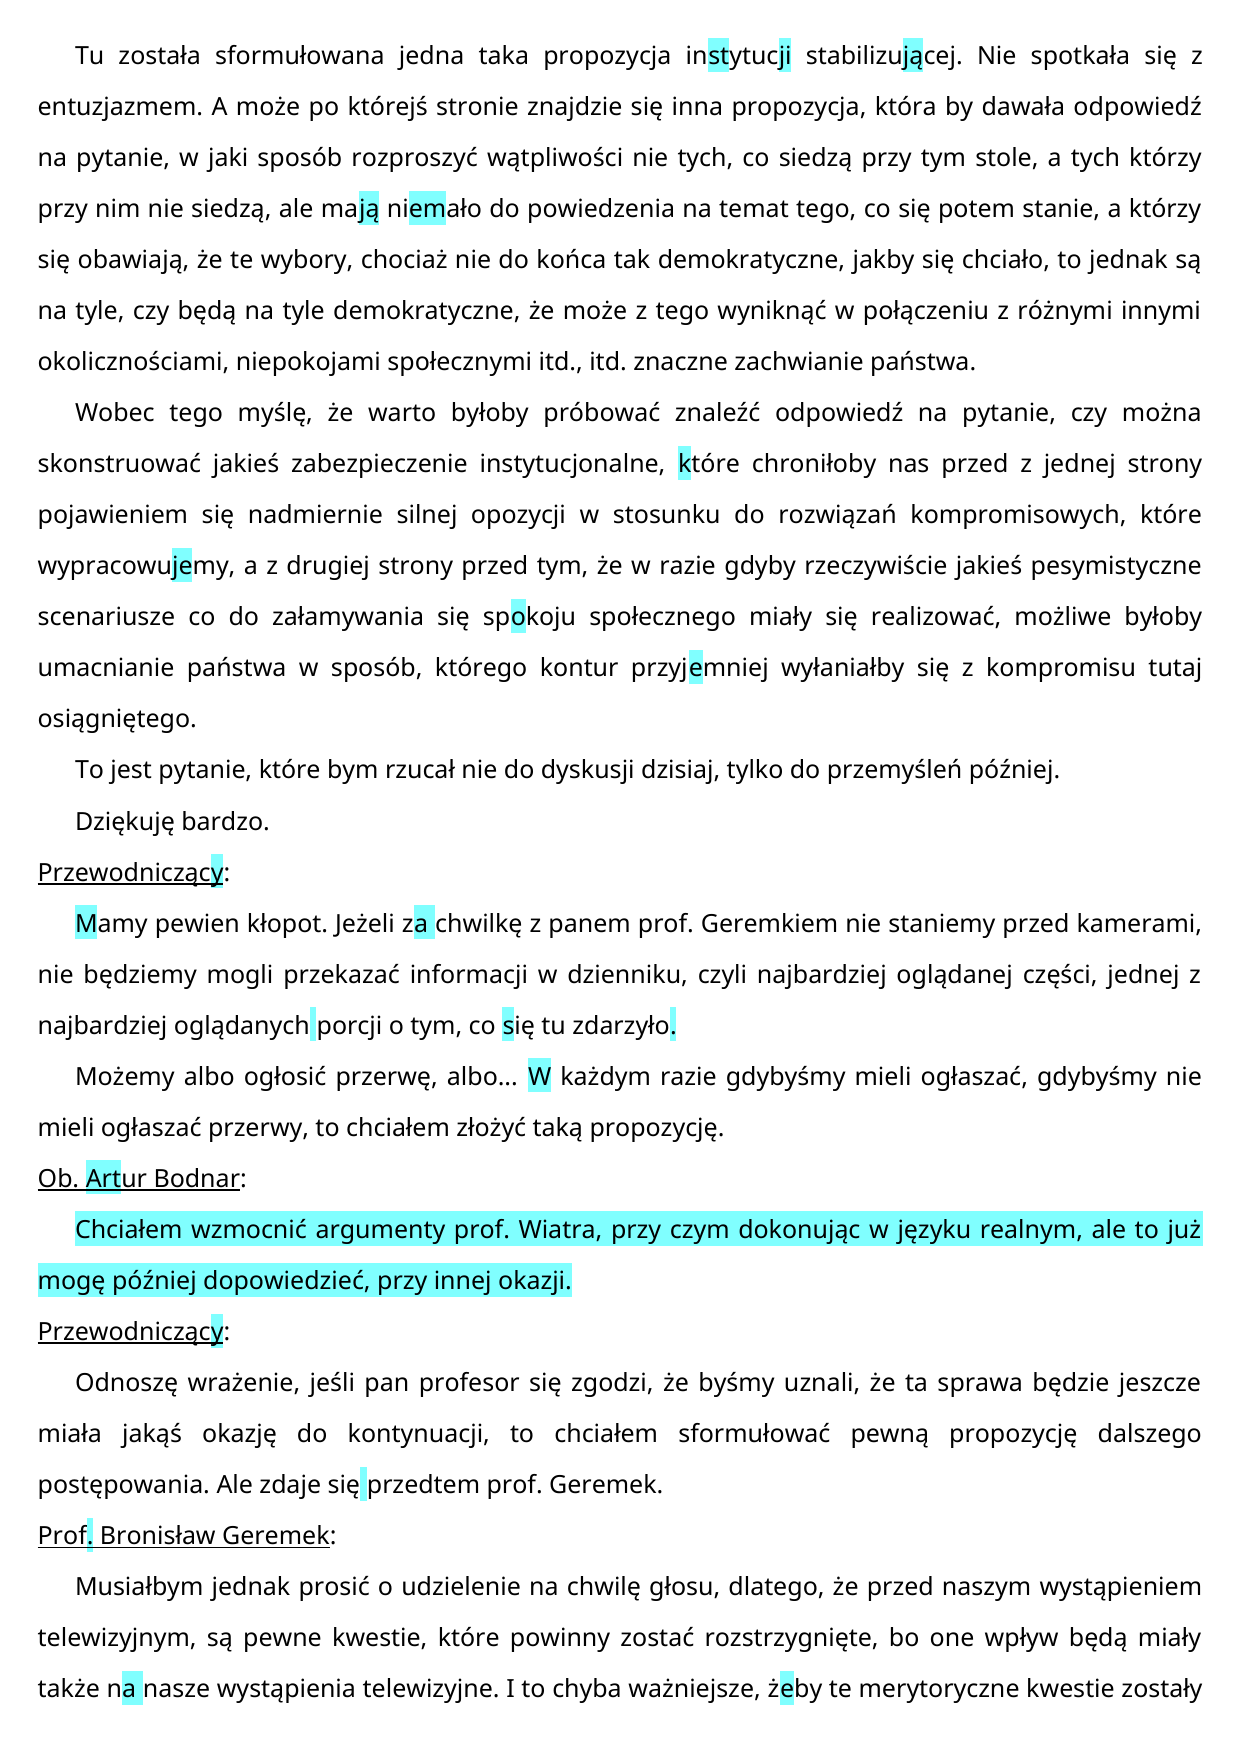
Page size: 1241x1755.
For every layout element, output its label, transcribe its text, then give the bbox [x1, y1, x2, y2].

text Musiałbym jednak prosić o udzielenie na chwilę głosu, dlatego, że przed naszym wystąpieniem telewizyjnym, są pewne kwestie, które powinny zostać rozstrzygnięte, bo one wpływ będą miały także na nasze wystąpienia telewizyjne. I to chyba ważniejsze, żeby te merytoryczne kwestie zostały [37, 1569, 1203, 1705]
text To jest pytanie, które bym rzucał nie do dyskusji dzisiaj, tylko do przemyśleń później. [37, 752, 1203, 786]
text Przewodniczący: [37, 854, 1203, 888]
text Mamy pewien kłopot. Jeżeli za chwilkę z panem prof. Geremkiem nie staniemy przed kamerami, nie będziemy mogli przekazać informacji w dzienniku, czyli najbardziej oglądanej części, jednej z najbardziej oglądanych porcji o tym, co się tu zdarzyło. [37, 905, 1203, 1041]
text Chciałem wzmocnić argumenty prof. Wiatra, przy czym dokonując w języku realnym, ale to już mogę później dopowiedzieć, przy innej okazji. [37, 1211, 1203, 1297]
text Ob. Artur Bodnar: [37, 1160, 1203, 1194]
text Możemy albo ogłosić przerwę, albo... W każdym razie gdybyśmy mieli ogłaszać, gdybyśmy nie mieli ogłaszać przerwy, to chciałem złożyć taką propozycję. [37, 1058, 1203, 1143]
text Przewodniczący: [37, 1313, 1203, 1348]
text Prof. Bronisław Geremek: [37, 1518, 1203, 1552]
text Tu została sformułowana jedna taka propozycja instytucji stabilizującej. Nie spotkała się z entuzjazmem. A może po którejś stronie znajdzie się inna propozycja, która by dawała odpowiedź na pytanie, w jaki sposób rozproszyć wątpliwości nie tych, co siedzą przy tym stole, a tych którzy przy nim nie siedzą, ale mają niemało do powiedzenia na temat tego, co się potem stanie, a którzy się obawiają, że te wybory, chociaż nie do końca tak demokratyczne, jakby się chciało, to jednak są na tyle, czy będą na tyle demokratyczne, że może z tego wyniknąć w połączeniu z różnymi innymi okolicznościami, niepokojami społecznymi itd., itd. znaczne zachwianie państwa. [37, 37, 1203, 378]
text Odnoszę wrażenie, jeśli pan profesor się zgodzi, że byśmy uznali, że ta sprawa będzie jeszcze miała jakąś okazję do kontynuacji, to chciałem sformułować pewną propozycję dalszego postępowania. Ale zdaje się przedtem prof. Geremek. [37, 1364, 1203, 1501]
text Wobec tego myślę, że warto byłoby próbować znaleźć odpowiedź na pytanie, czy można skonstruować jakieś zabezpieczenie instytucjonalne, które chroniłoby nas przed z jednej strony pojawieniem się nadmiernie silnej opozycji w stosunku do rozwiązań kompromisowych, które wypracowujemy, a z drugiej strony przed tym, że w razie gdyby rzeczywiście jakieś pesymistyczne scenariusze co do załamywania się spokoju społecznego miały się realizować, możliwe byłoby umacnianie państwa w sposób, którego kontur przyjemniej wyłaniałby się z kompromisu tutaj osiągniętego. [37, 395, 1203, 735]
text Dziękuję bardzo. [37, 803, 1203, 837]
